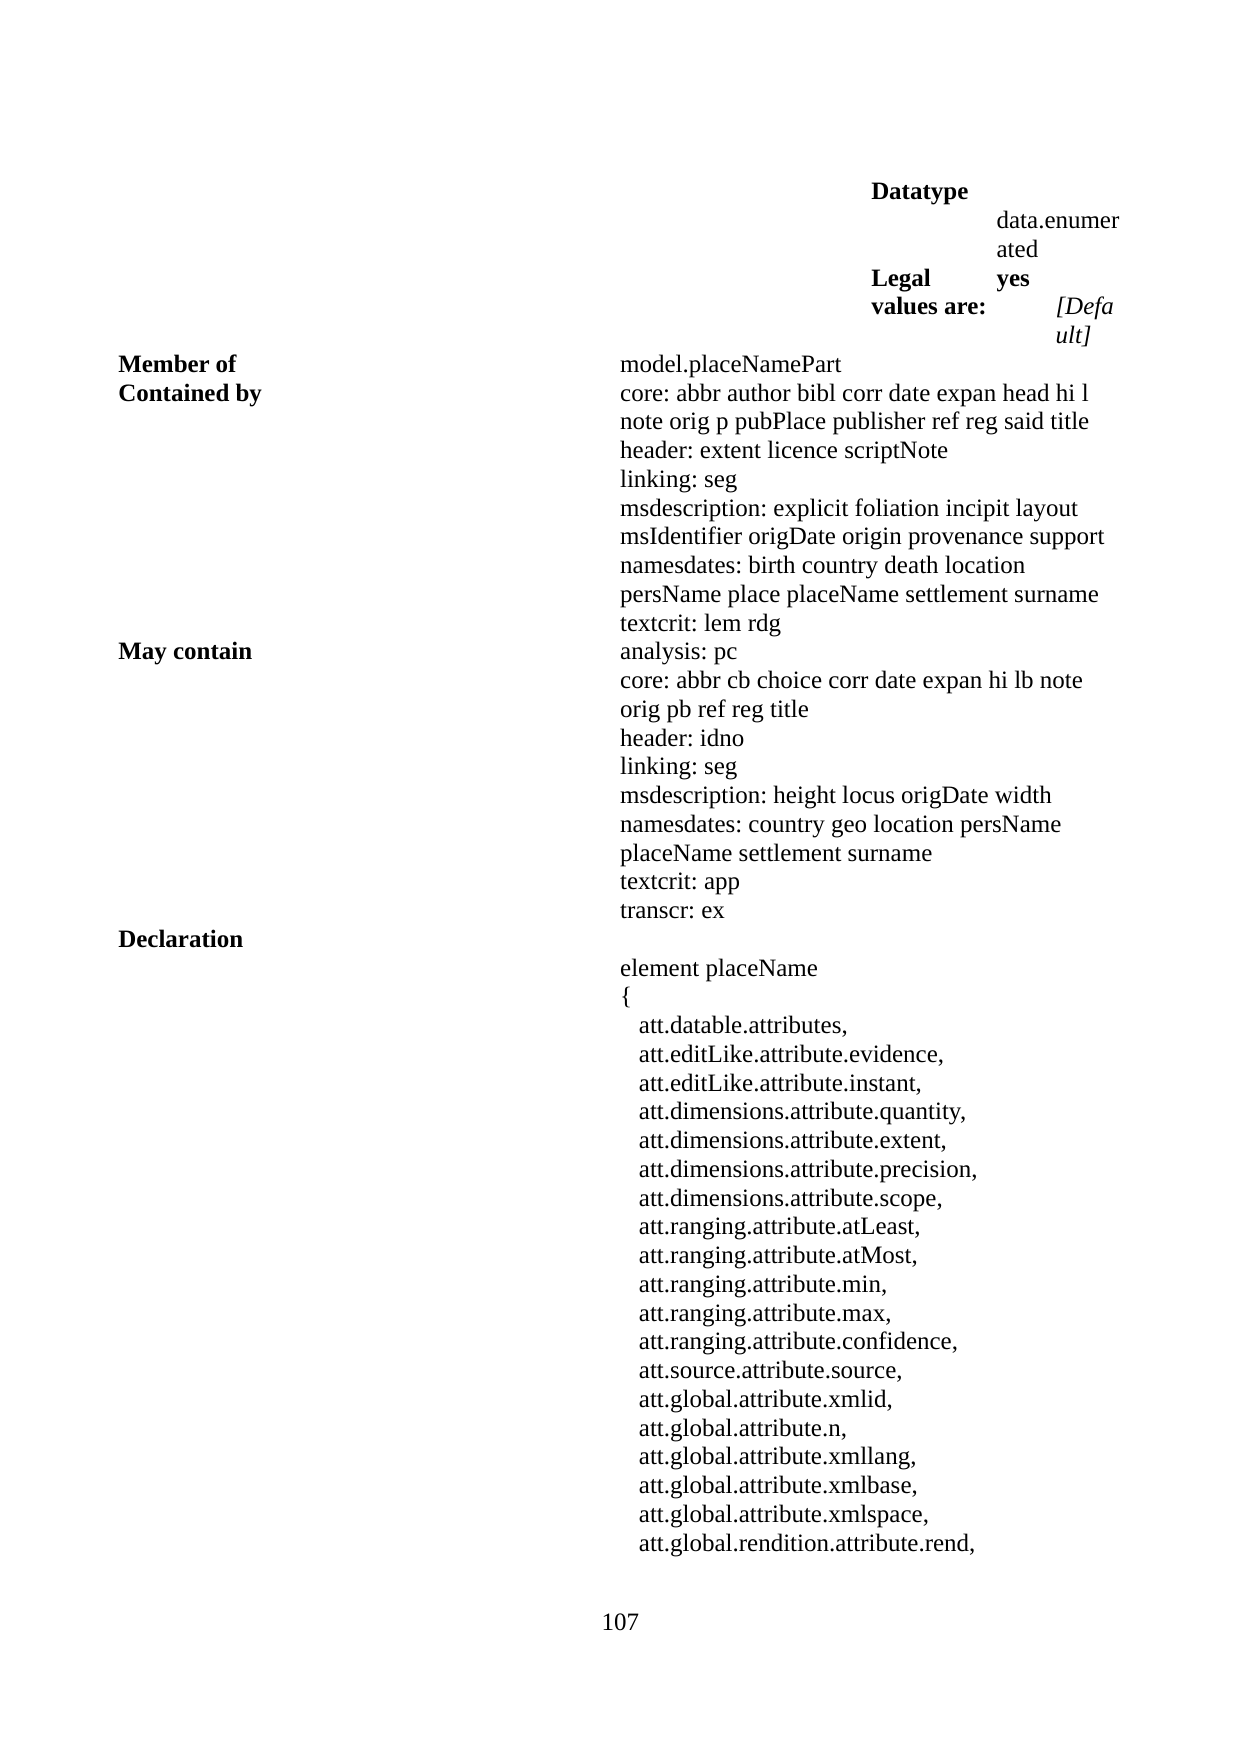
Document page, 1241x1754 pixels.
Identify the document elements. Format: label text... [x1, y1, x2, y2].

table_cell model.placeNamePart [620, 349, 1122, 378]
table_cell Contained by [118, 378, 620, 636]
table_cell Datatype [871, 176, 996, 263]
table_cell Declaration [118, 924, 620, 1556]
table_cell May contain [118, 636, 620, 924]
table_cell element placeName { att.datable.attributes, att.editLike.attribute.evidence, att.editLike.attribute.instant, att.dimensions.attribute.quantity, att.dimensions.attribute.extent, att.dimensions.attribute.precision, att.dimensions.attribute.scope, att.ranging.attribute.atLeast, att.ranging.attribute.atMost, att.ranging.attribute.min, att.ranging.attribute.max, att.ranging.attribute.confidence, att.source.attribute.source, att.global.attribute.xmlid, att.global.attribute.n, att.global.attribute.xmllang, att.global.attribute.xmlbase, att.global.attribute.xmlspace, att.global.rendition.attribute.rend, [620, 924, 1122, 1556]
table_header [620, 176, 871, 349]
table_cell yes [Default] [996, 263, 1122, 349]
table_cell core: abbr author bibl corr date expan head hi l note orig p pubPlace publisher ref reg said title header: extent licence scriptNote linking: seg msdescription: explicit foliation incipit layout msIdentifier origDate origin provenance support namesdates: birth country death location persName place placeName settlement surname textcrit: lem rdg [620, 378, 1122, 636]
table_cell [118, 176, 620, 349]
table_cell Legal values are: [871, 263, 996, 349]
table_cell Member of [118, 349, 620, 378]
table_cell analysis: pc core: abbr cb choice corr date expan hi lb note orig pb ref reg title header: idno linking: seg msdescription: height locus origDate width namesdates: country geo location persName placeName settlement surname textcrit: app transcr: ex [620, 636, 1122, 924]
table_cell data.enumerated [996, 176, 1122, 263]
